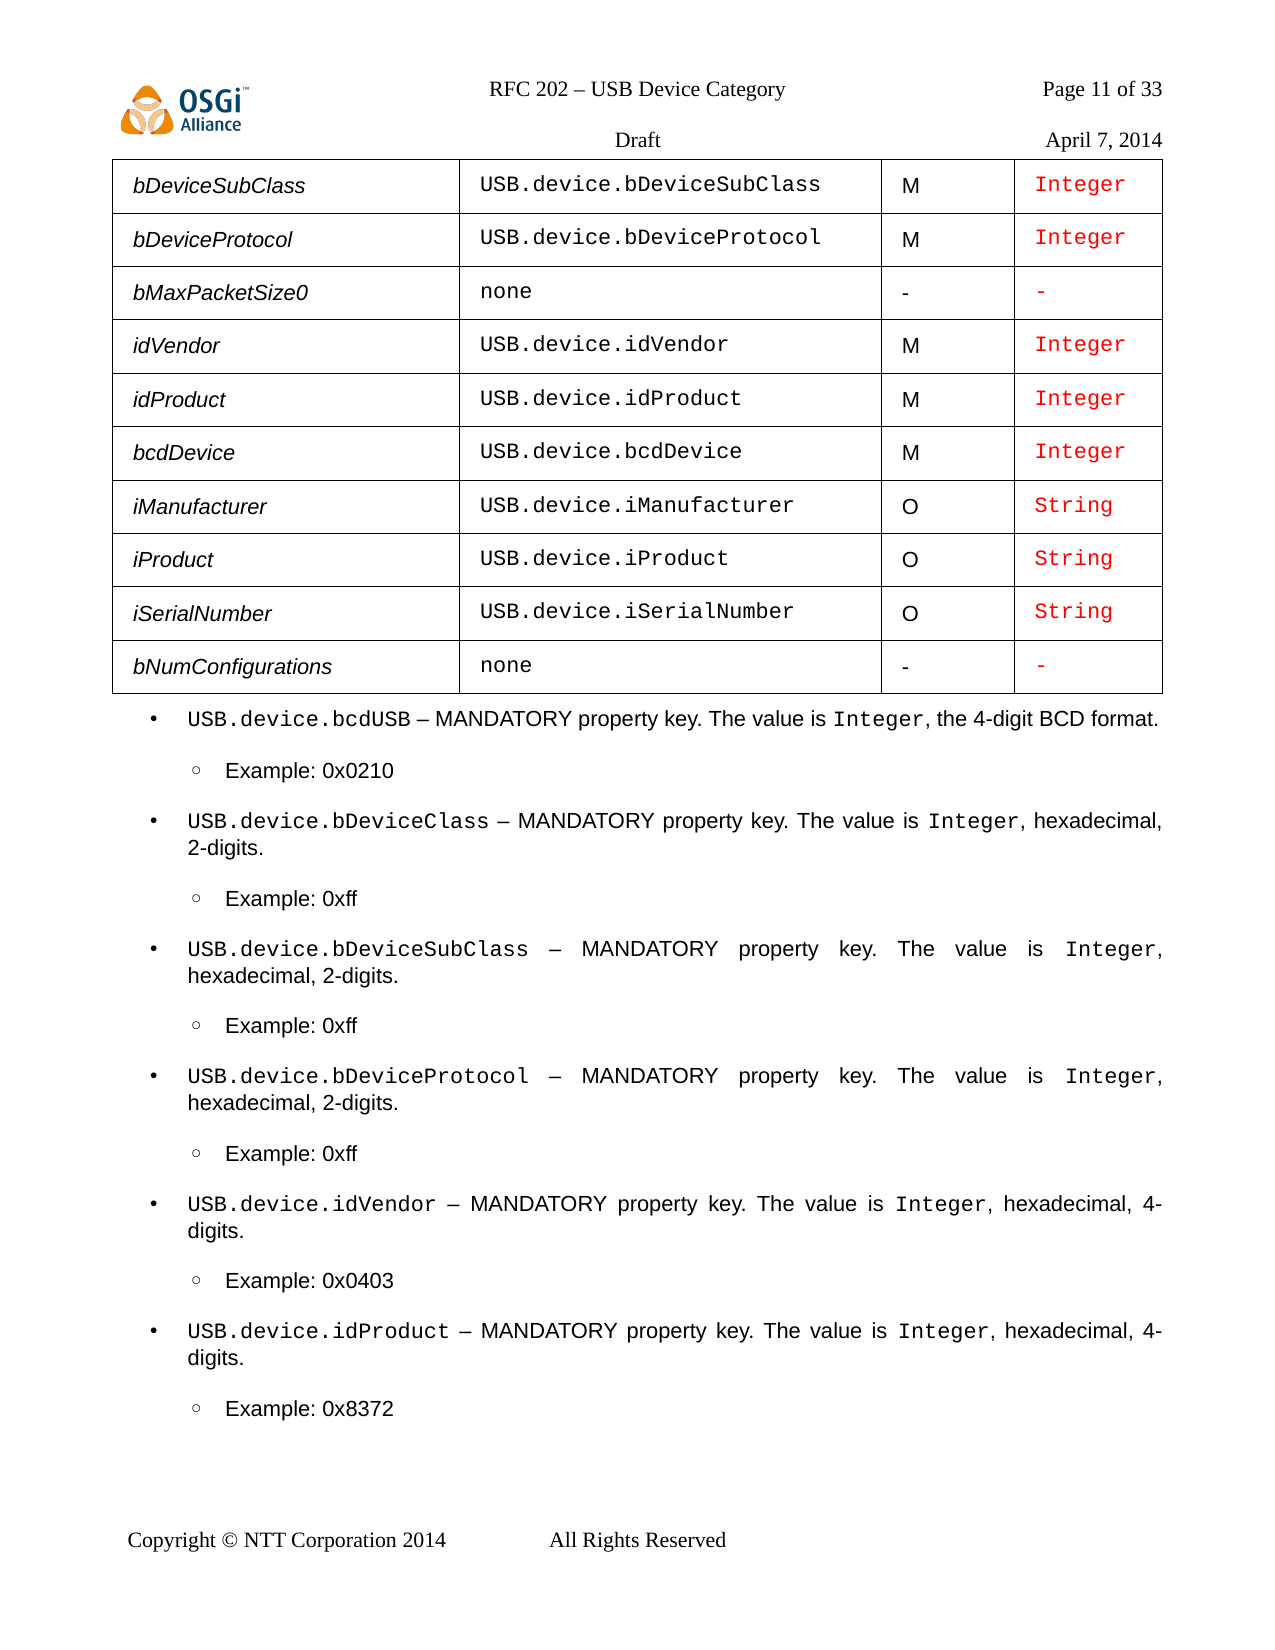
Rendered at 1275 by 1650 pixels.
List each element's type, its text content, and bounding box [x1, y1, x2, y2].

table_cell USB.device.bDeviceProtocol [460, 214, 881, 266]
table_cell Integer [1015, 374, 1162, 426]
table_cell USB.device.idVendor [460, 320, 881, 373]
table_cell - [1015, 267, 1162, 319]
table_cell Integer [1015, 160, 1162, 212]
table_cell String [1015, 534, 1162, 586]
table_cell - [882, 267, 1014, 319]
table_cell O [882, 587, 1014, 640]
list USB.device.idVendor – MANDATORY property key. The value is Integer, hexadecimal, 4-digits. [150, 1191, 1162, 1243]
table_cell iProduct [113, 534, 459, 586]
table_cell M [882, 320, 1014, 373]
list Example: 0x0403 [187, 1268, 1162, 1293]
table_cell idVendor [113, 320, 459, 373]
table_cell USB.device.idProduct [460, 374, 881, 426]
table_cell bNumConfigurations [113, 641, 459, 693]
table_cell bcdDevice [113, 427, 459, 479]
table_cell iManufacturer [113, 481, 459, 533]
table_cell bMaxPacketSize0 [113, 267, 459, 319]
table_cell M [882, 160, 1014, 212]
table_cell bDeviceSubClass [113, 160, 459, 212]
table_cell String [1015, 587, 1162, 640]
table_cell USB.device.bcdDevice [460, 427, 881, 479]
list USB.device.bDeviceSubClass – MANDATORY property key. The value is Integer, hexadecimal, 2-digits. [150, 936, 1162, 988]
table_cell M [882, 427, 1014, 479]
list Example: 0xff [187, 1013, 1162, 1038]
table_cell M [882, 374, 1014, 426]
list Example: 0xff [187, 886, 1162, 911]
table_cell bDeviceProtocol [113, 214, 459, 266]
table_cell USB.device.iProduct [460, 534, 881, 586]
table_cell - [882, 641, 1014, 693]
table_cell Integer [1015, 214, 1162, 266]
list Example: 0x0210 [187, 758, 1162, 783]
table_cell USB.device.iManufacturer [460, 481, 881, 533]
table_cell Integer [1015, 320, 1162, 373]
table_cell none [460, 267, 881, 319]
table_cell USB.device.iSerialNumber [460, 587, 881, 640]
list Example: 0x8372 [187, 1396, 1162, 1421]
table_cell Integer [1015, 427, 1162, 479]
list USB.device.idProduct – MANDATORY property key. The value is Integer, hexadecimal, 4-digits. [150, 1318, 1162, 1371]
picture [113, 78, 257, 142]
table_cell O [882, 534, 1014, 586]
table_cell M [882, 214, 1014, 266]
table_cell idProduct [113, 374, 459, 426]
list USB.device.bDeviceProtocol – MANDATORY property key. The value is Integer, hexadecimal, 2-digits. [150, 1063, 1162, 1116]
table_cell String [1015, 481, 1162, 533]
list USB.device.bcdUSB – MANDATORY property key. The value is Integer, the 4-digit BCD format. [150, 706, 1162, 733]
list USB.device.bDeviceClass – MANDATORY property key. The value is Integer, hexadecimal, 2-digits. [150, 808, 1162, 861]
list Example: 0xff [187, 1141, 1162, 1166]
table_cell none [460, 641, 881, 693]
table_cell iSerialNumber [113, 587, 459, 640]
table_cell O [882, 481, 1014, 533]
table_cell USB.device.bDeviceSubClass [460, 160, 881, 212]
table_cell - [1015, 641, 1162, 693]
